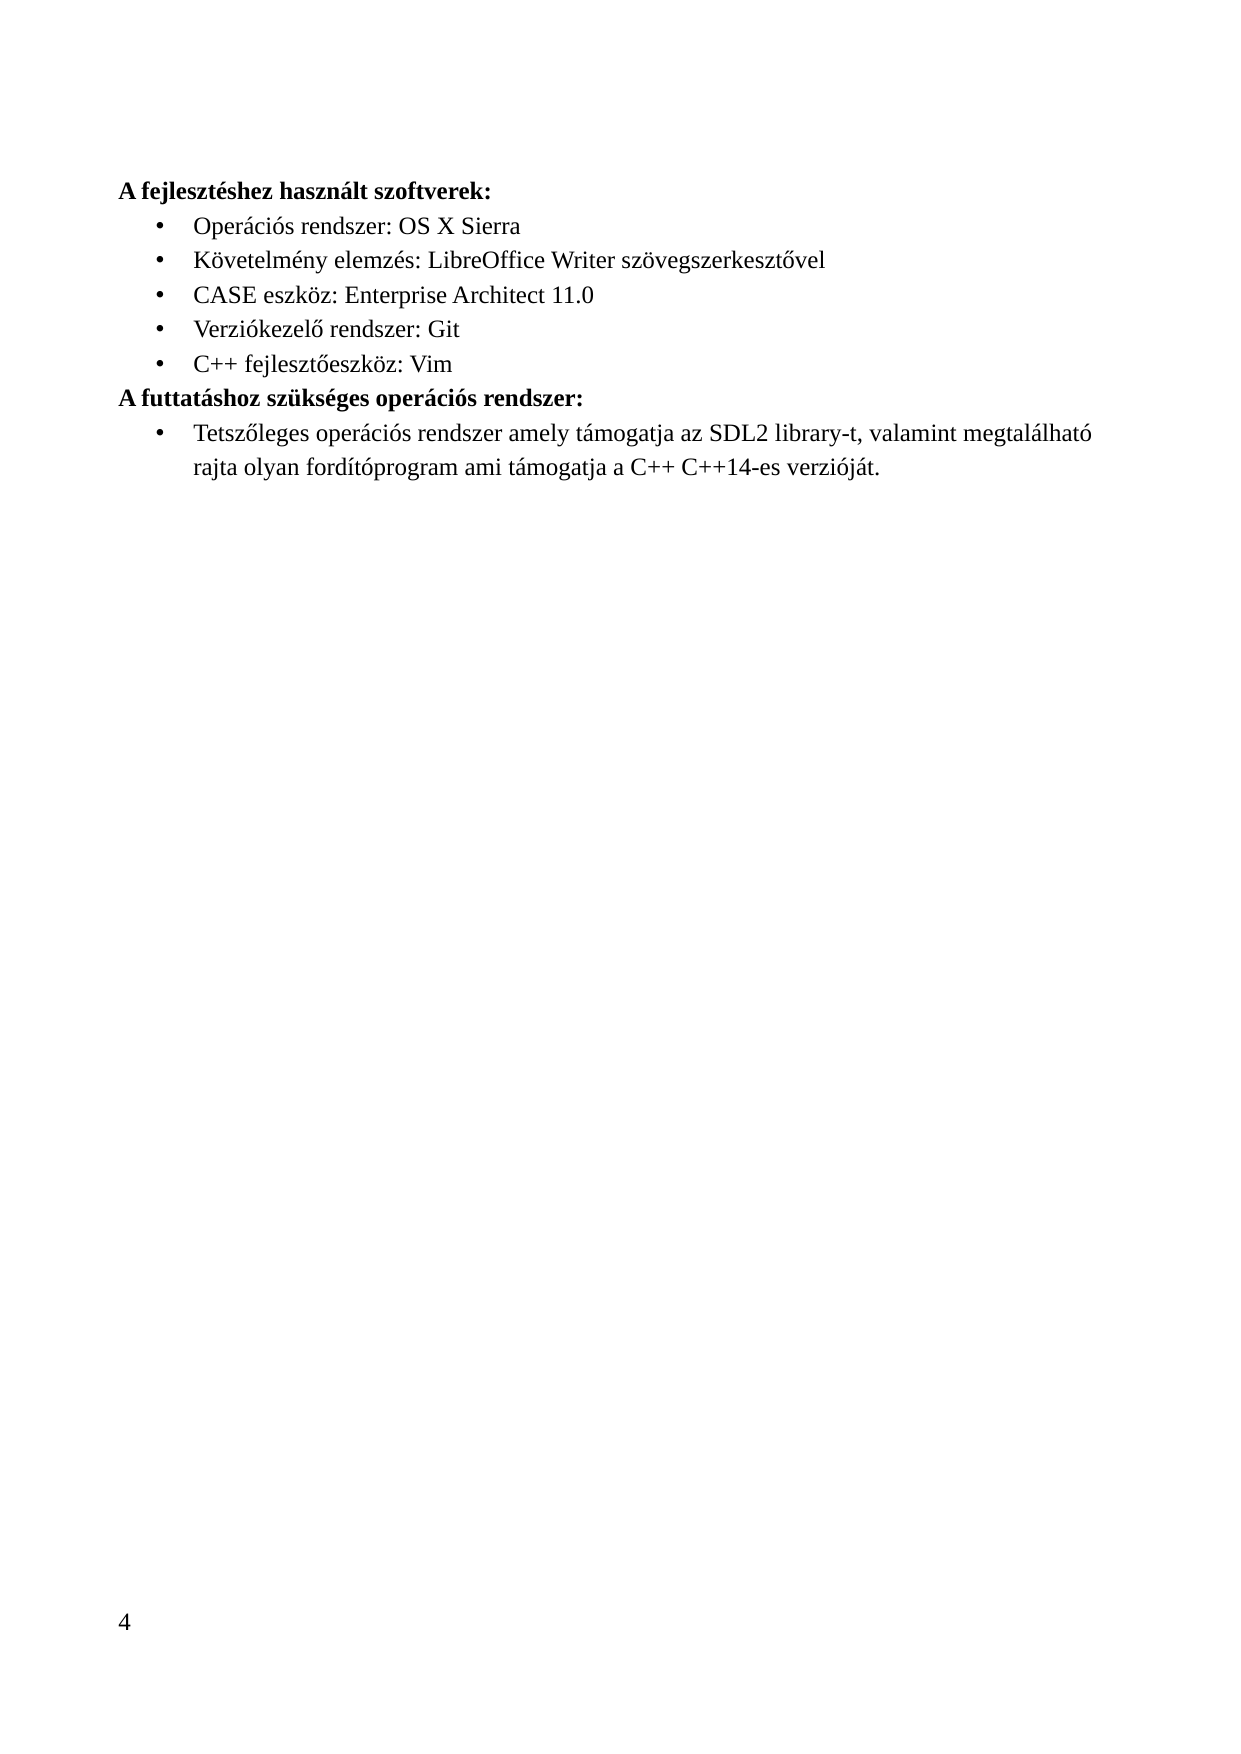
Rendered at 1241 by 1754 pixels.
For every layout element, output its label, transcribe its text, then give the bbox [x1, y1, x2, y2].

list Operációs rendszer: OS X Sierra [156, 211, 1122, 239]
list Verziókezelő rendszer: Git [156, 314, 1122, 343]
list C++ fejlesztőeszköz: Vim [156, 349, 1122, 377]
list Tetszőleges operációs rendszer amely támogatja az SDL2 library-t, valamint megtalálható rajta olyan fordítóprogram ami támogatja a C++ C++14-es verzióját. [156, 418, 1122, 481]
list CASE eszköz: Enterprise Architect 11.0 [156, 280, 1122, 308]
text A fejlesztéshez használt szoftverek: [118, 176, 1122, 205]
list Követelmény elemzés: LibreOffice Writer szövegszerkesztővel [156, 245, 1122, 274]
text A futtatáshoz szükséges operációs rendszer: [118, 383, 1122, 412]
